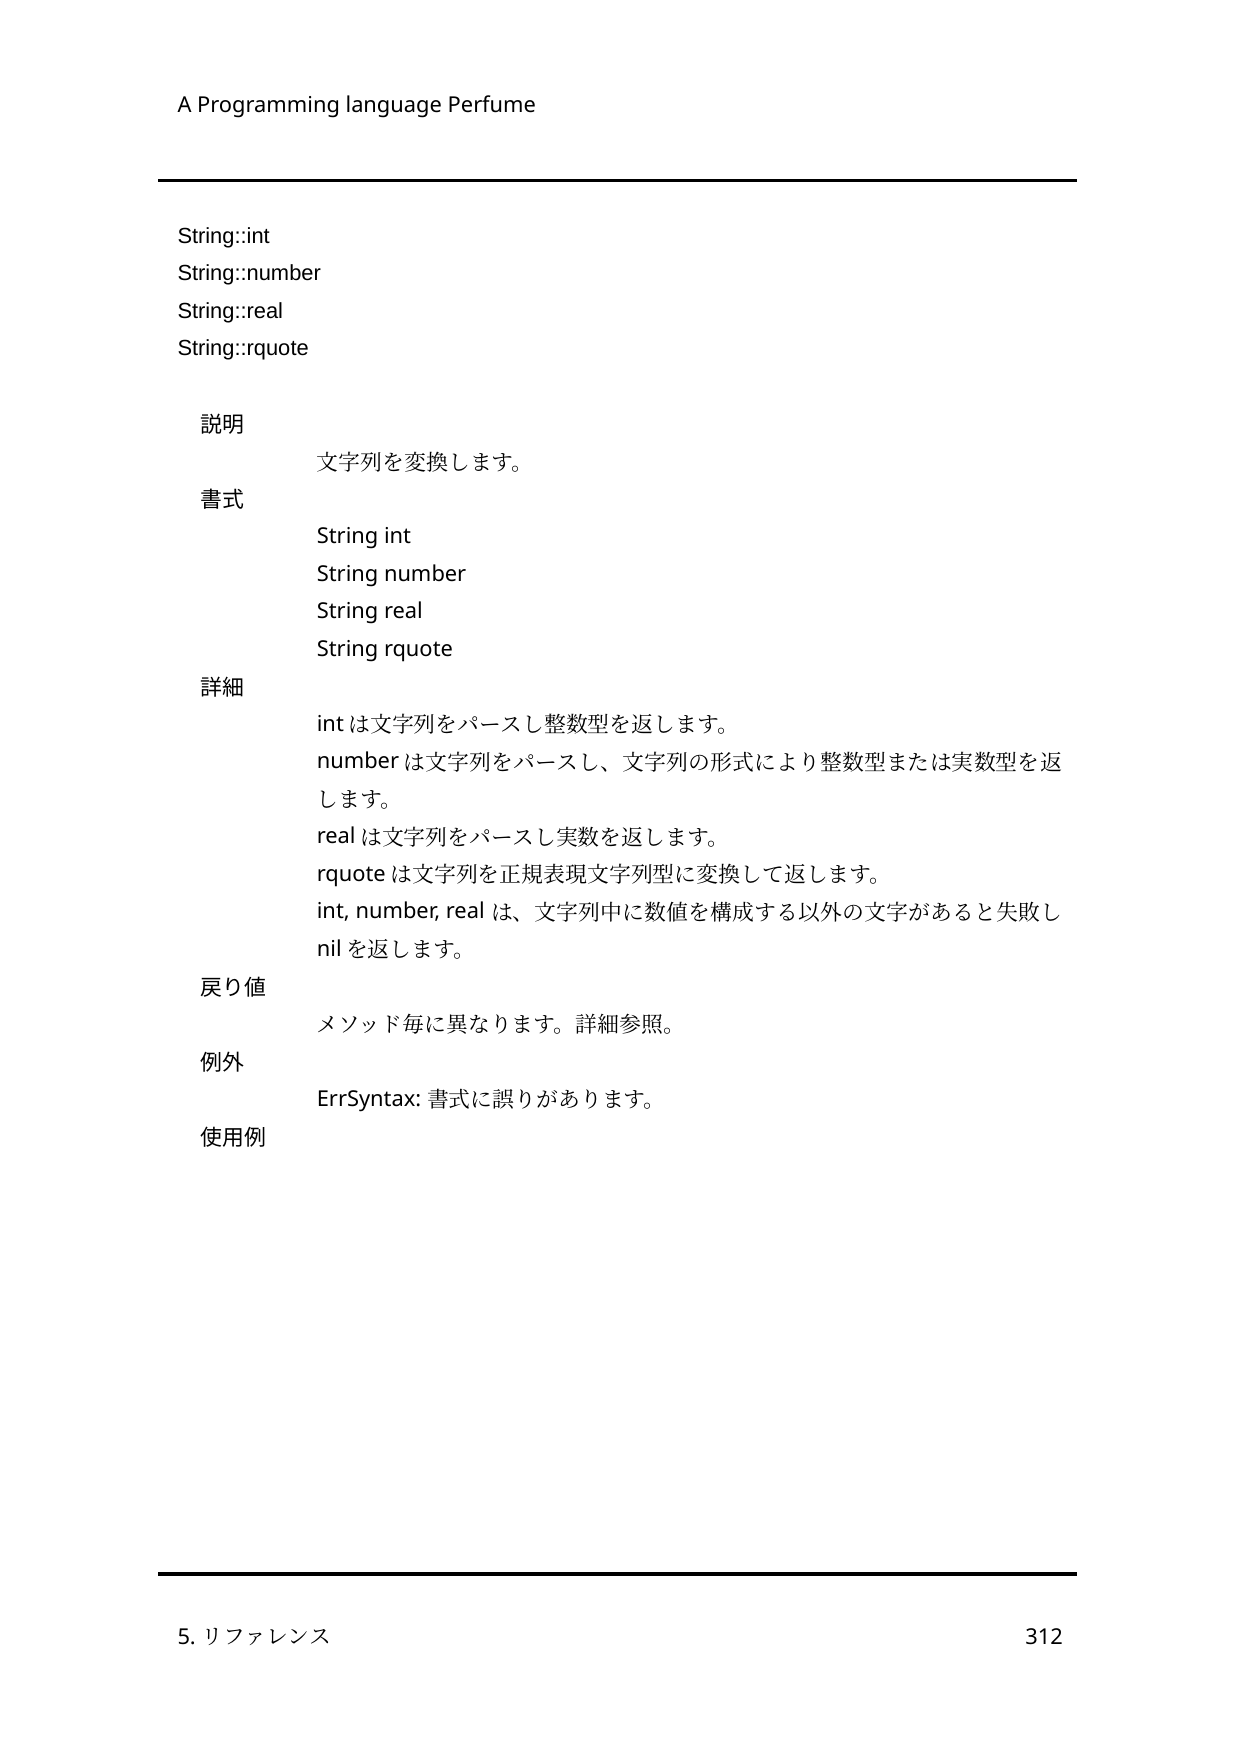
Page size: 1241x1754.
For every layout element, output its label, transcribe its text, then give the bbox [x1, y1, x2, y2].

table_cell 使用例 [200, 1117, 317, 1192]
table_cell 書式 [200, 479, 317, 667]
table_cell intは文字列をパースし整数型を返します。 numberは文字列をパースし、文字列の形式により整数型または実数型を返します。 realは文字列をパースし実数を返します。 rquoteは文字列を正規表現文字列型に変換して返します。 int, number, real は、文字列中に数値を構成する以外の文字があると失敗しnilを返します。 [317, 667, 1063, 967]
subtitle String::real [177, 292, 1063, 329]
subtitle String::int [177, 217, 1063, 254]
subtitle String::rquote [177, 329, 1063, 367]
table_cell [317, 1117, 1063, 1192]
subtitle String::number [177, 254, 1063, 292]
table_cell 戻り値 [200, 967, 317, 1042]
table_cell ErrSyntax: 書式に誤りがあります。 [317, 1042, 1063, 1117]
table_cell 詳細 [200, 667, 317, 967]
table_cell 例外 [200, 1042, 317, 1117]
table_header 説明 [200, 404, 317, 479]
table_header 文字列を変換します。 [317, 404, 1063, 479]
table_cell メソッド毎に異なります。詳細参照。 [317, 967, 1063, 1042]
table_cell String int String number String real String rquote [317, 479, 1063, 667]
